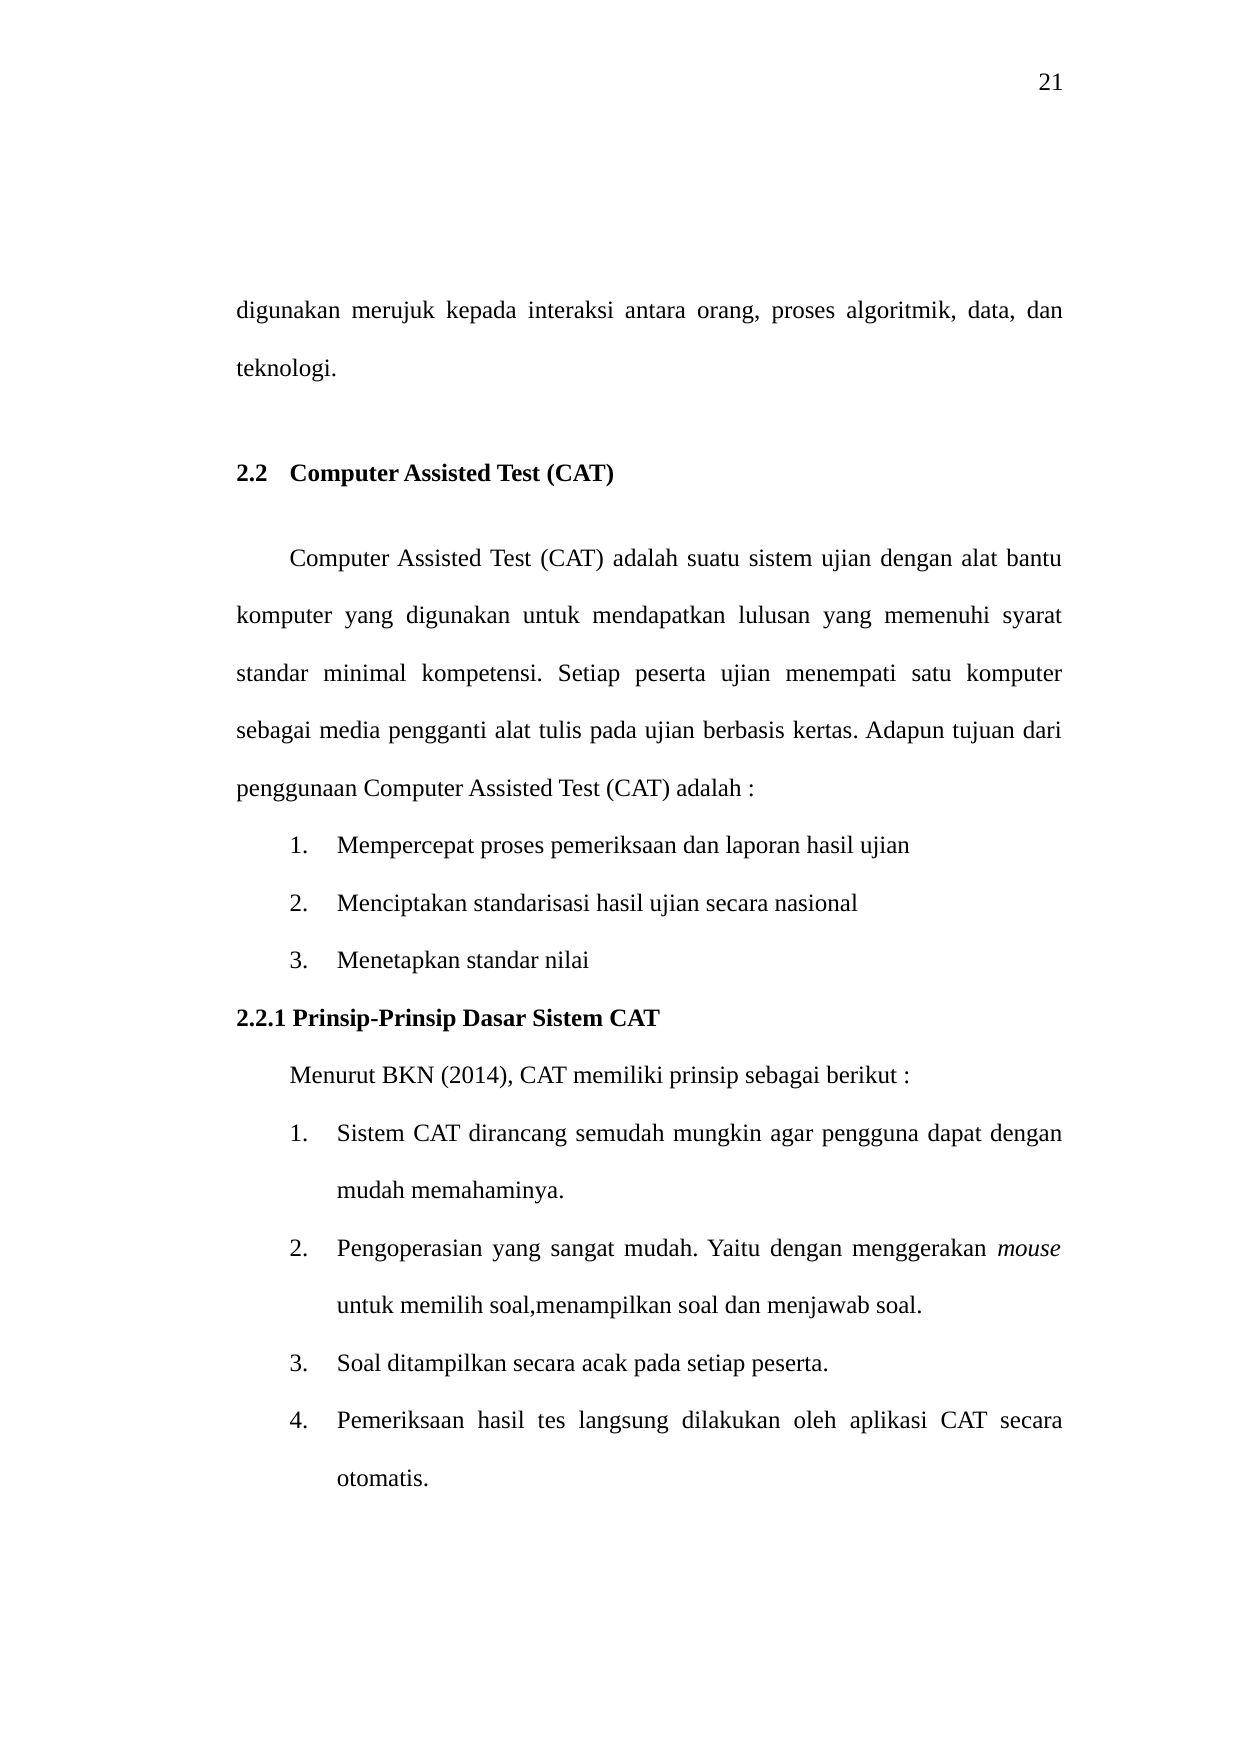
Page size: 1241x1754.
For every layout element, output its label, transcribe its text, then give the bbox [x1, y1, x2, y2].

list Menetapkan standar nilai [289, 946, 1063, 974]
list Pengoperasian yang sangat mudah. Yaitu dengan menggerakan mouse untuk memilih soal,menampilkan soal dan menjawab soal. [289, 1233, 1063, 1319]
list Mempercepat proses pemeriksaan dan laporan hasil ujian [289, 831, 1063, 859]
text Computer Assisted Test (CAT) adalah suatu sistem ujian dengan alat bantu komputer yang digunakan untuk mendapatkan lulusan yang memenuhi syarat standar minimal kompetensi. Setiap peserta ujian menempati satu komputer sebagai media pengganti alat tulis pada ujian berbasis kertas. Adapun tujuan dari penggunaan Computer Assisted Test (CAT) adalah : [236, 543, 1063, 802]
subtitle 2.2 Computer Assisted Test (CAT) [236, 410, 1063, 499]
list Menciptakan standarisasi hasil ujian secara nasional [289, 888, 1063, 917]
subtitle 2.2.1 Prinsip-Prinsip Dasar Sistem CAT [236, 1003, 1063, 1032]
list Pemeriksaan hasil tes langsung dilakukan oleh aplikasi CAT secara otomatis. [289, 1406, 1063, 1492]
text Menurut BKN (2014), CAT memiliki prinsip sebagai berikut : [236, 1061, 1063, 1089]
list Soal ditampilkan secara acak pada setiap peserta. [289, 1348, 1063, 1377]
list Sistem CAT dirancang semudah mungkin agar pengguna dapat dengan mudah memahaminya. [289, 1118, 1063, 1204]
text digunakan merujuk kepada interaksi antara orang, proses algoritmik, data, dan teknologi. [236, 295, 1063, 382]
